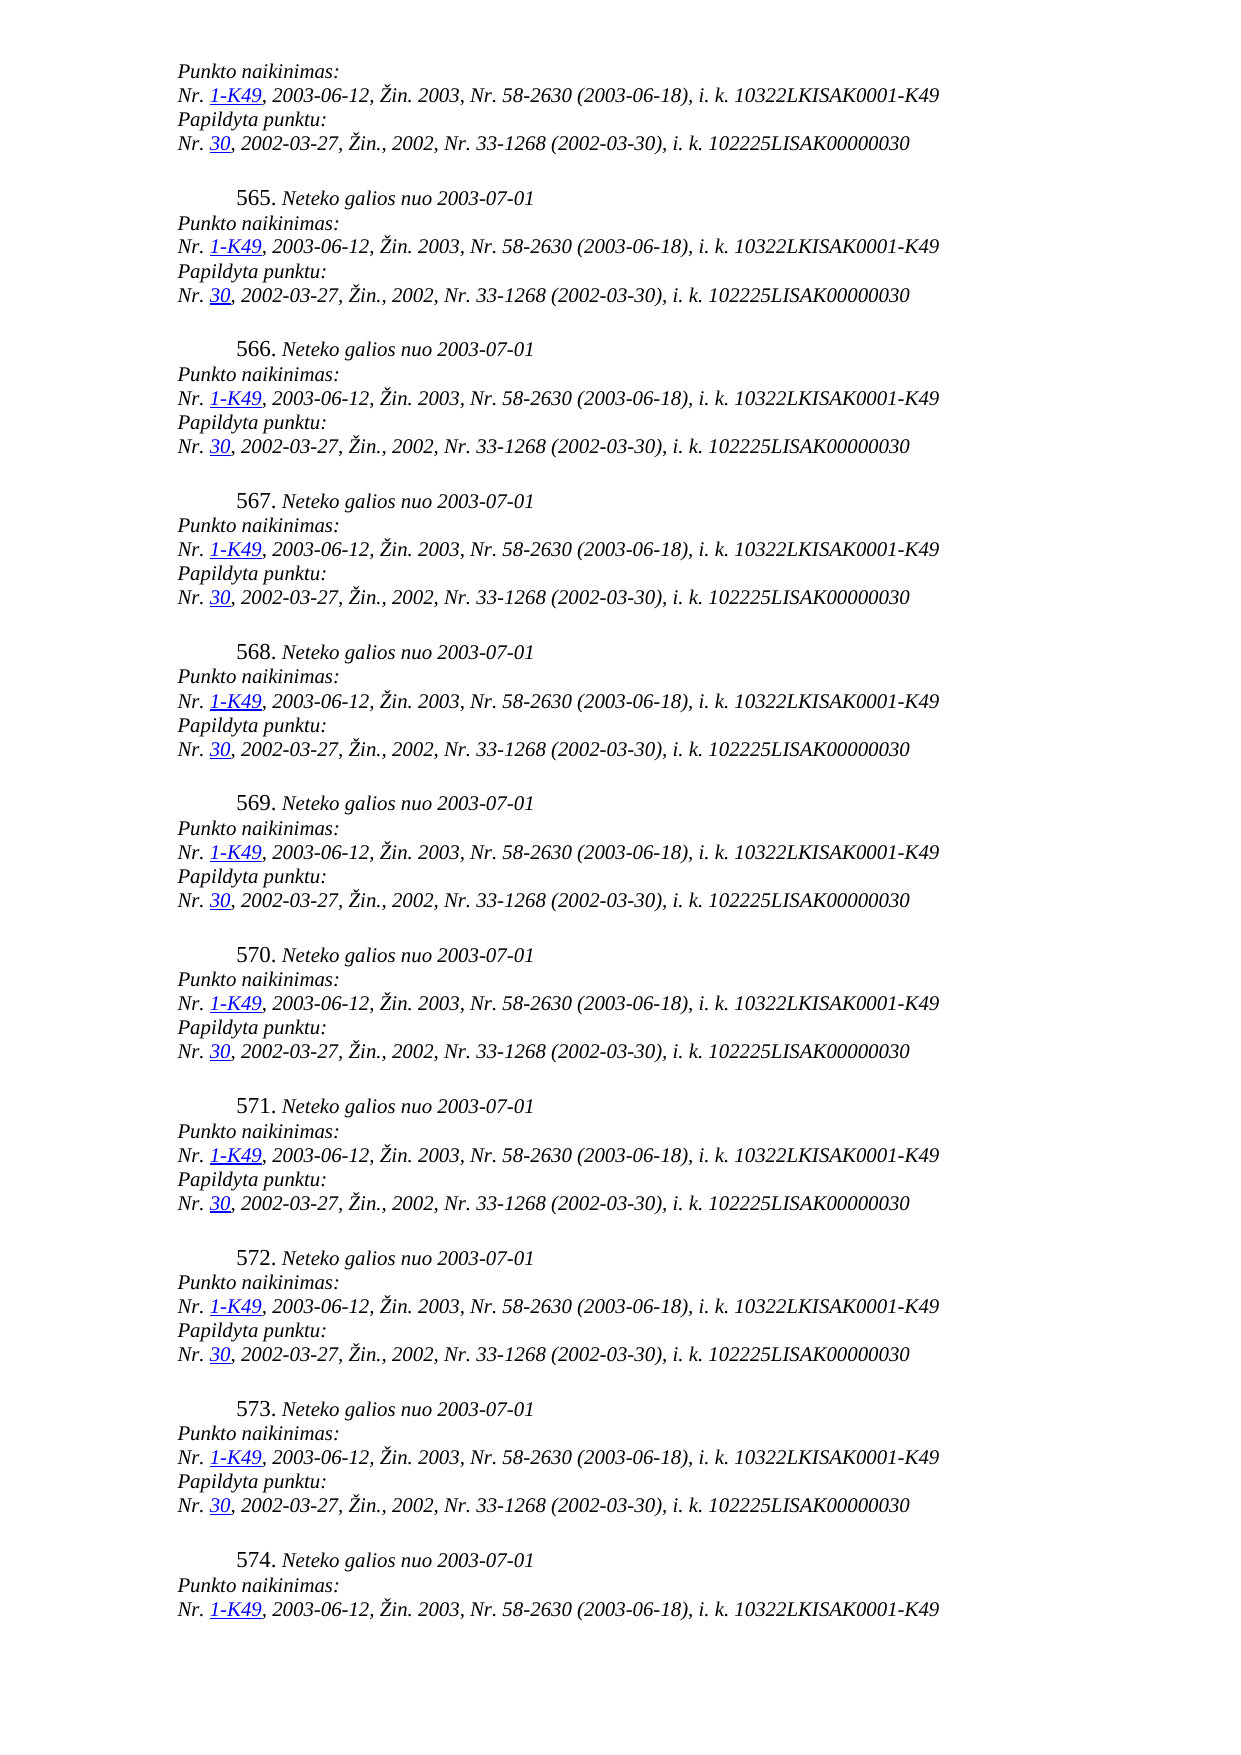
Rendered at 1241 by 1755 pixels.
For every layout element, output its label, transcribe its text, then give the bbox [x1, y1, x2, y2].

text Papildyta punktu: [177, 1318, 1181, 1342]
text Nr. 30, 2002-03-27, Žin., 2002, Nr. 33-1268 (2002-03-30), i. k. 102225LISAK00000030 [177, 131, 1181, 155]
text 566. Neteko galios nuo 2003-07-01 [177, 335, 1181, 362]
text Papildyta punktu: [177, 107, 1181, 131]
text 573. Neteko galios nuo 2003-07-01 [177, 1395, 1181, 1421]
text Papildyta punktu: [177, 713, 1181, 737]
text Papildyta punktu: [177, 1469, 1181, 1493]
text Nr. 1-K49, 2003-06-12, Žin. 2003, Nr. 58-2630 (2003-06-18), i. k. 10322LKISAK0001-K49 [177, 1143, 1181, 1167]
text 571. Neteko galios nuo 2003-07-01 [177, 1092, 1181, 1118]
text 574. Neteko galios nuo 2003-07-01 [177, 1546, 1181, 1573]
text Papildyta punktu: [177, 561, 1181, 585]
text Punkto naikinimas: [177, 816, 1181, 840]
text Nr. 1-K49, 2003-06-12, Žin. 2003, Nr. 58-2630 (2003-06-18), i. k. 10322LKISAK0001-K49 [177, 1445, 1181, 1469]
text Nr. 1-K49, 2003-06-12, Žin. 2003, Nr. 58-2630 (2003-06-18), i. k. 10322LKISAK0001-K49 [177, 688, 1181, 713]
text Nr. 30, 2002-03-27, Žin., 2002, Nr. 33-1268 (2002-03-30), i. k. 102225LISAK00000030 [177, 1493, 1181, 1517]
text Nr. 30, 2002-03-27, Žin., 2002, Nr. 33-1268 (2002-03-30), i. k. 102225LISAK00000030 [177, 283, 1181, 307]
text Nr. 1-K49, 2003-06-12, Žin. 2003, Nr. 58-2630 (2003-06-18), i. k. 10322LKISAK0001-K49 [177, 386, 1181, 410]
text Punkto naikinimas: [177, 210, 1181, 234]
text Nr. 30, 2002-03-27, Žin., 2002, Nr. 33-1268 (2002-03-30), i. k. 102225LISAK00000030 [177, 1342, 1181, 1366]
text Nr. 1-K49, 2003-06-12, Žin. 2003, Nr. 58-2630 (2003-06-18), i. k. 10322LKISAK0001-K49 [177, 1294, 1181, 1318]
text Nr. 30, 2002-03-27, Žin., 2002, Nr. 33-1268 (2002-03-30), i. k. 102225LISAK00000030 [177, 737, 1181, 761]
text 572. Neteko galios nuo 2003-07-01 [177, 1243, 1181, 1270]
text Punkto naikinimas: [177, 513, 1181, 537]
text Papildyta punktu: [177, 258, 1181, 283]
text Papildyta punktu: [177, 864, 1181, 888]
text Nr. 1-K49, 2003-06-12, Žin. 2003, Nr. 58-2630 (2003-06-18), i. k. 10322LKISAK0001-K49 [177, 83, 1181, 107]
text Nr. 30, 2002-03-27, Žin., 2002, Nr. 33-1268 (2002-03-30), i. k. 102225LISAK00000030 [177, 888, 1181, 912]
text Punkto naikinimas: [177, 1270, 1181, 1294]
text Papildyta punktu: [177, 1167, 1181, 1191]
text Papildyta punktu: [177, 1015, 1181, 1039]
text Papildyta punktu: [177, 410, 1181, 434]
text 565. Neteko galios nuo 2003-07-01 [177, 184, 1181, 210]
text Nr. 30, 2002-03-27, Žin., 2002, Nr. 33-1268 (2002-03-30), i. k. 102225LISAK00000030 [177, 434, 1181, 458]
text Punkto naikinimas: [177, 664, 1181, 688]
text Nr. 1-K49, 2003-06-12, Žin. 2003, Nr. 58-2630 (2003-06-18), i. k. 10322LKISAK0001-K49 [177, 234, 1181, 258]
text Nr. 1-K49, 2003-06-12, Žin. 2003, Nr. 58-2630 (2003-06-18), i. k. 10322LKISAK0001-K49 [177, 991, 1181, 1015]
text 569. Neteko galios nuo 2003-07-01 [177, 789, 1181, 816]
text Punkto naikinimas: [177, 967, 1181, 991]
text Nr. 30, 2002-03-27, Žin., 2002, Nr. 33-1268 (2002-03-30), i. k. 102225LISAK00000030 [177, 1191, 1181, 1215]
text Punkto naikinimas: [177, 1421, 1181, 1445]
text 570. Neteko galios nuo 2003-07-01 [177, 941, 1181, 967]
text Nr. 30, 2002-03-27, Žin., 2002, Nr. 33-1268 (2002-03-30), i. k. 102225LISAK00000030 [177, 1039, 1181, 1063]
text Punkto naikinimas: [177, 1118, 1181, 1143]
text 568. Neteko galios nuo 2003-07-01 [177, 638, 1181, 664]
text Nr. 1-K49, 2003-06-12, Žin. 2003, Nr. 58-2630 (2003-06-18), i. k. 10322LKISAK0001-K49 [177, 537, 1181, 561]
text 567. Neteko galios nuo 2003-07-01 [177, 487, 1181, 513]
text Nr. 1-K49, 2003-06-12, Žin. 2003, Nr. 58-2630 (2003-06-18), i. k. 10322LKISAK0001-K49 [177, 1597, 1181, 1621]
text Punkto naikinimas: [177, 1573, 1181, 1597]
text Punkto naikinimas: [177, 59, 1181, 83]
text Punkto naikinimas: [177, 362, 1181, 386]
text Nr. 1-K49, 2003-06-12, Žin. 2003, Nr. 58-2630 (2003-06-18), i. k. 10322LKISAK0001-K49 [177, 840, 1181, 864]
text Nr. 30, 2002-03-27, Žin., 2002, Nr. 33-1268 (2002-03-30), i. k. 102225LISAK00000030 [177, 585, 1181, 609]
